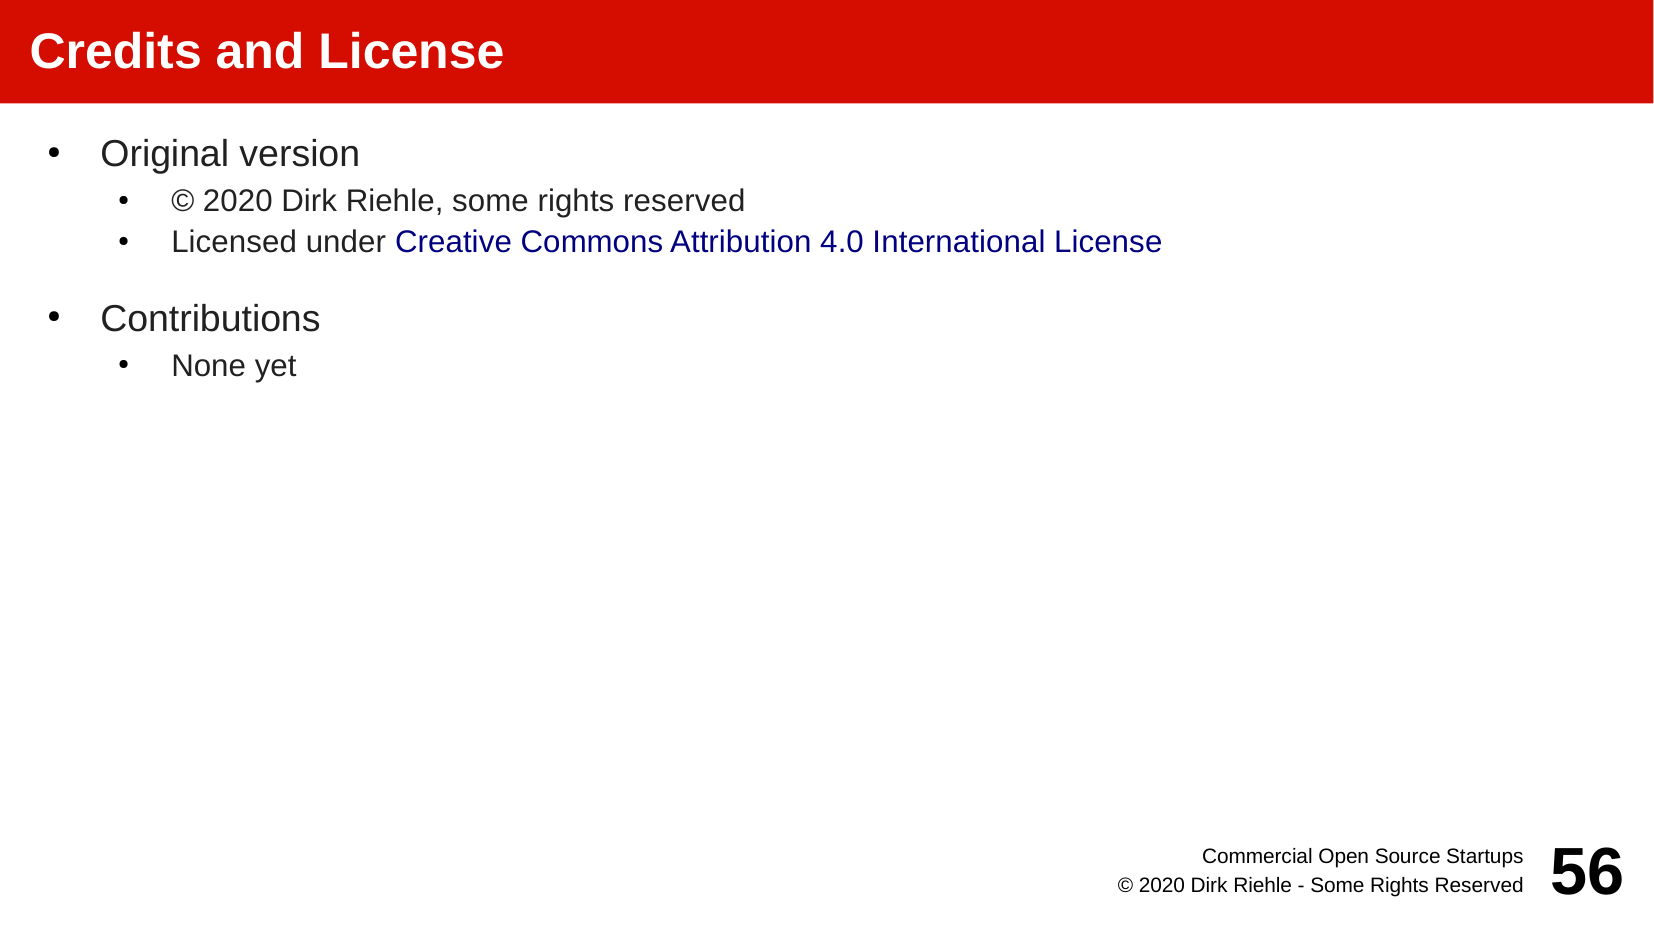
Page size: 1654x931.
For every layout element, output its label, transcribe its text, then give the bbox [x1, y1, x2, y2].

title Credits and License [0, 0, 1654, 104]
list Original version © 2020 Dirk Riehle, some rights reserved Licensed under Creative Commons Attribution 4.0 International License Contributions None yet [29, 132, 1625, 813]
